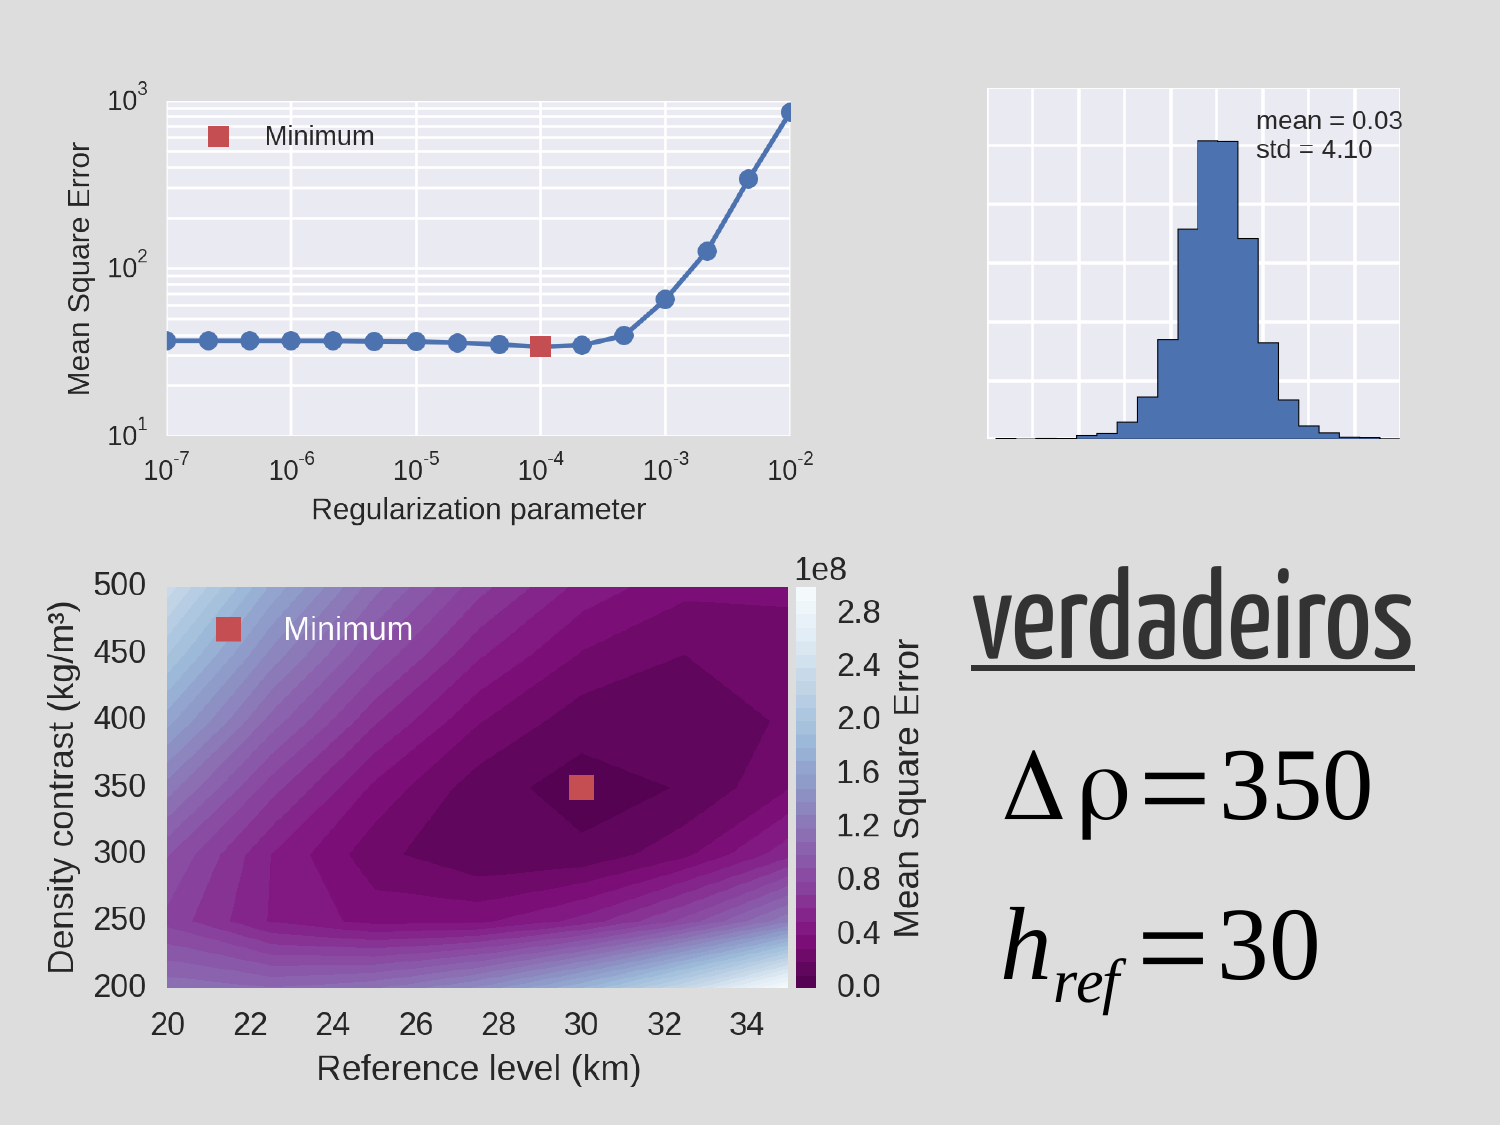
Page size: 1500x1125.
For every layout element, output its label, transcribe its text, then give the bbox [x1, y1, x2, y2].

picture [47, 555, 934, 1087]
text_box [838, 0, 1453, 550]
picture [849, 461, 933, 545]
chart [992, 726, 1382, 845]
picture [65, 81, 815, 532]
picture [981, 70, 1418, 454]
chart [992, 885, 1329, 1017]
text_box verdadeiros [956, 531, 1477, 721]
